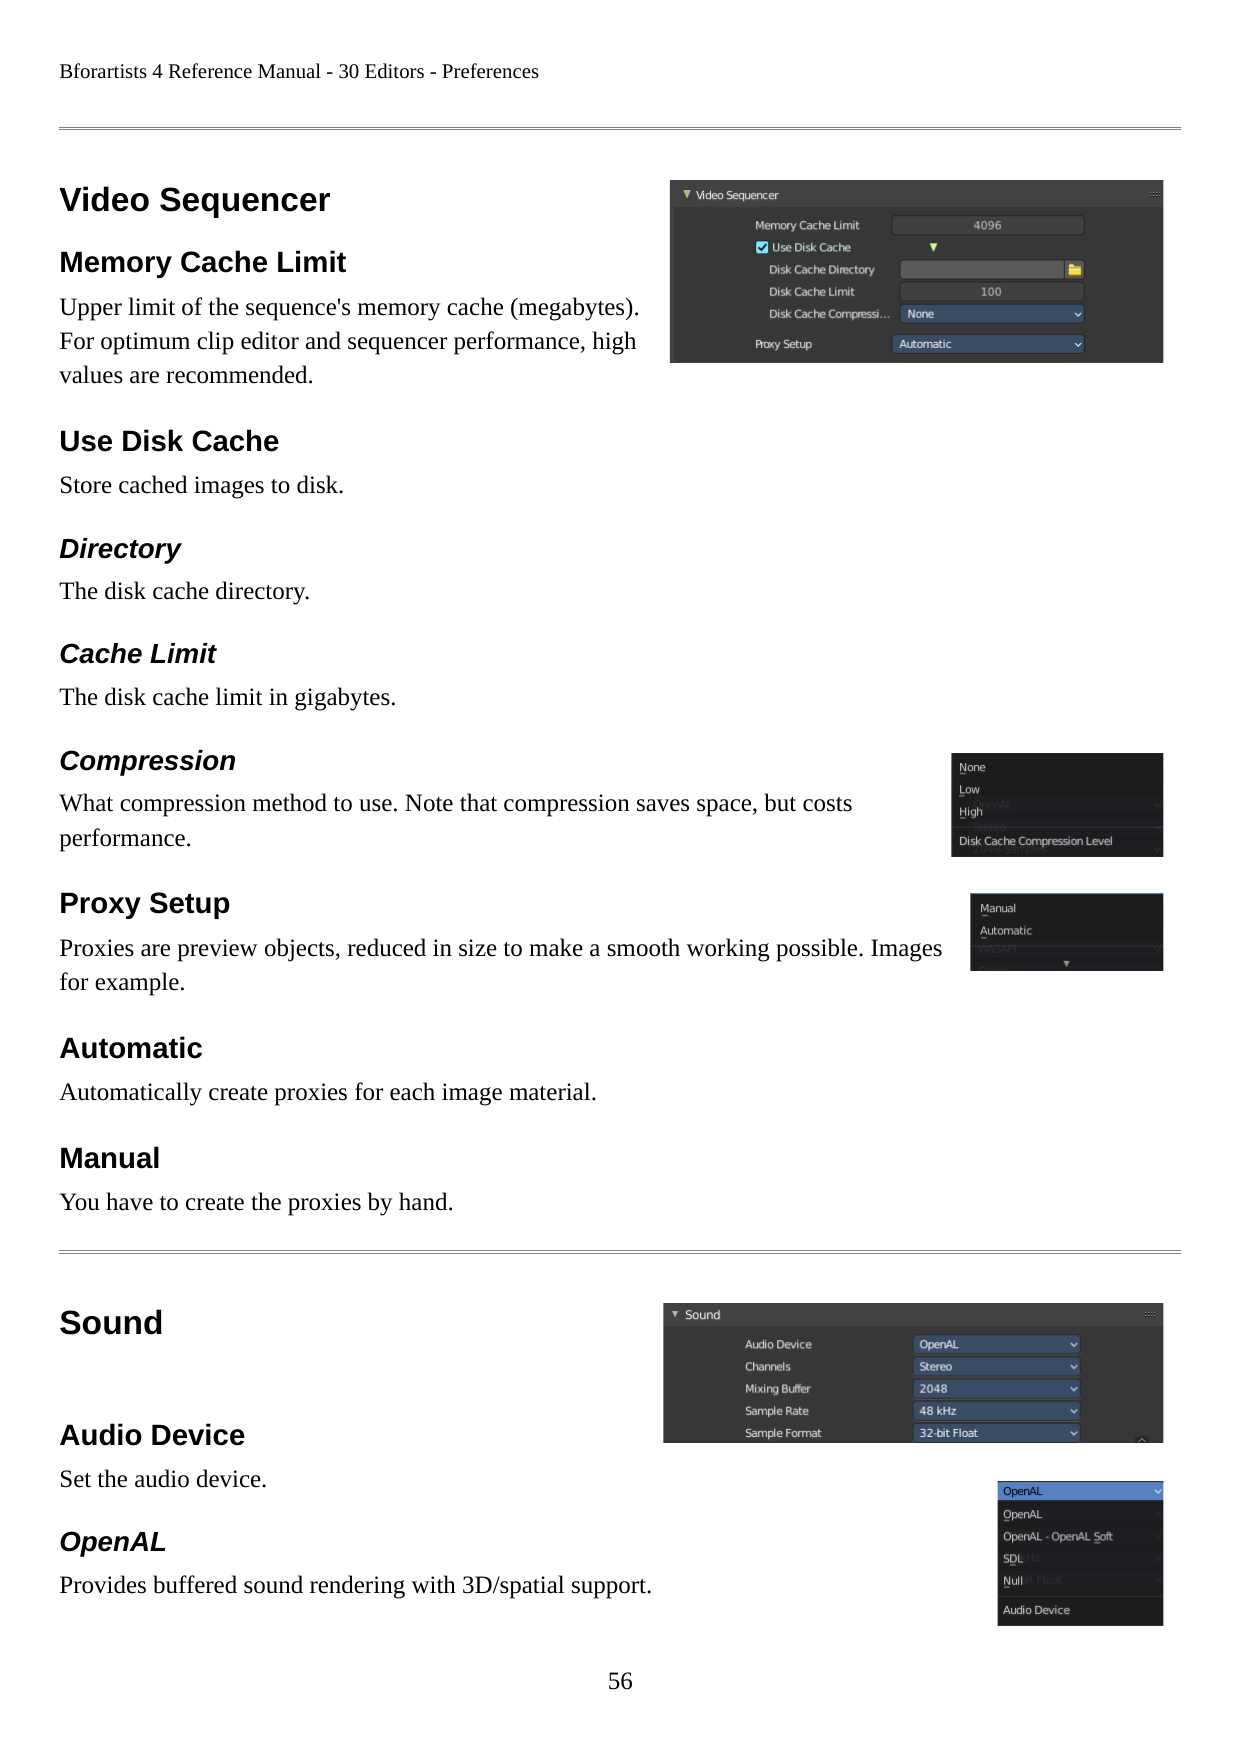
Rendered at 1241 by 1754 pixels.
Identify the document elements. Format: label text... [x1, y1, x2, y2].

subtitle Manual [59, 1141, 1181, 1174]
subtitle Use Disk Cache [59, 424, 1181, 458]
subtitle Automatic [59, 1031, 1181, 1064]
subtitle Cache Limit [59, 638, 1181, 670]
text You have to create the proxies by hand. [59, 1187, 1181, 1216]
text The disk cache directory. [59, 576, 1181, 605]
text What compression method to use. Note that compression saves space, but costs performance. [59, 788, 951, 851]
subtitle Compression [59, 744, 1181, 776]
text Automatically create proxies for each image material. [59, 1077, 1181, 1106]
subtitle Video Sequencer [59, 179, 1181, 218]
text The disk cache limit in gigabytes. [59, 682, 1181, 711]
text Set the audio device. [59, 1464, 1181, 1493]
subtitle OpenAL [59, 1526, 997, 1557]
picture [669, 180, 1164, 363]
subtitle Proxy Setup [59, 886, 1181, 920]
picture [951, 753, 1164, 857]
text Provides buffered sound rendering with 3D/spatial support. [59, 1570, 997, 1599]
subtitle [1164, 1526, 1181, 1557]
text Upper limit of the sequence's memory cache (megabytes). For optimum clip editor and sequencer performance, high values are recommended. [59, 292, 1181, 389]
picture [970, 893, 1164, 971]
subtitle Directory [59, 532, 1181, 564]
subtitle Sound [59, 1303, 663, 1342]
text Proxies are preview objects, reduced in size to make a smooth working possible. Images for example. [59, 933, 1181, 996]
subtitle Audio Device [59, 1418, 1181, 1451]
picture [997, 1481, 1164, 1626]
text Store cached images to disk. [59, 470, 1181, 499]
subtitle [1164, 1303, 1181, 1342]
subtitle Memory Cache Limit [59, 245, 669, 279]
picture [663, 1303, 1164, 1443]
subtitle [1164, 245, 1181, 279]
